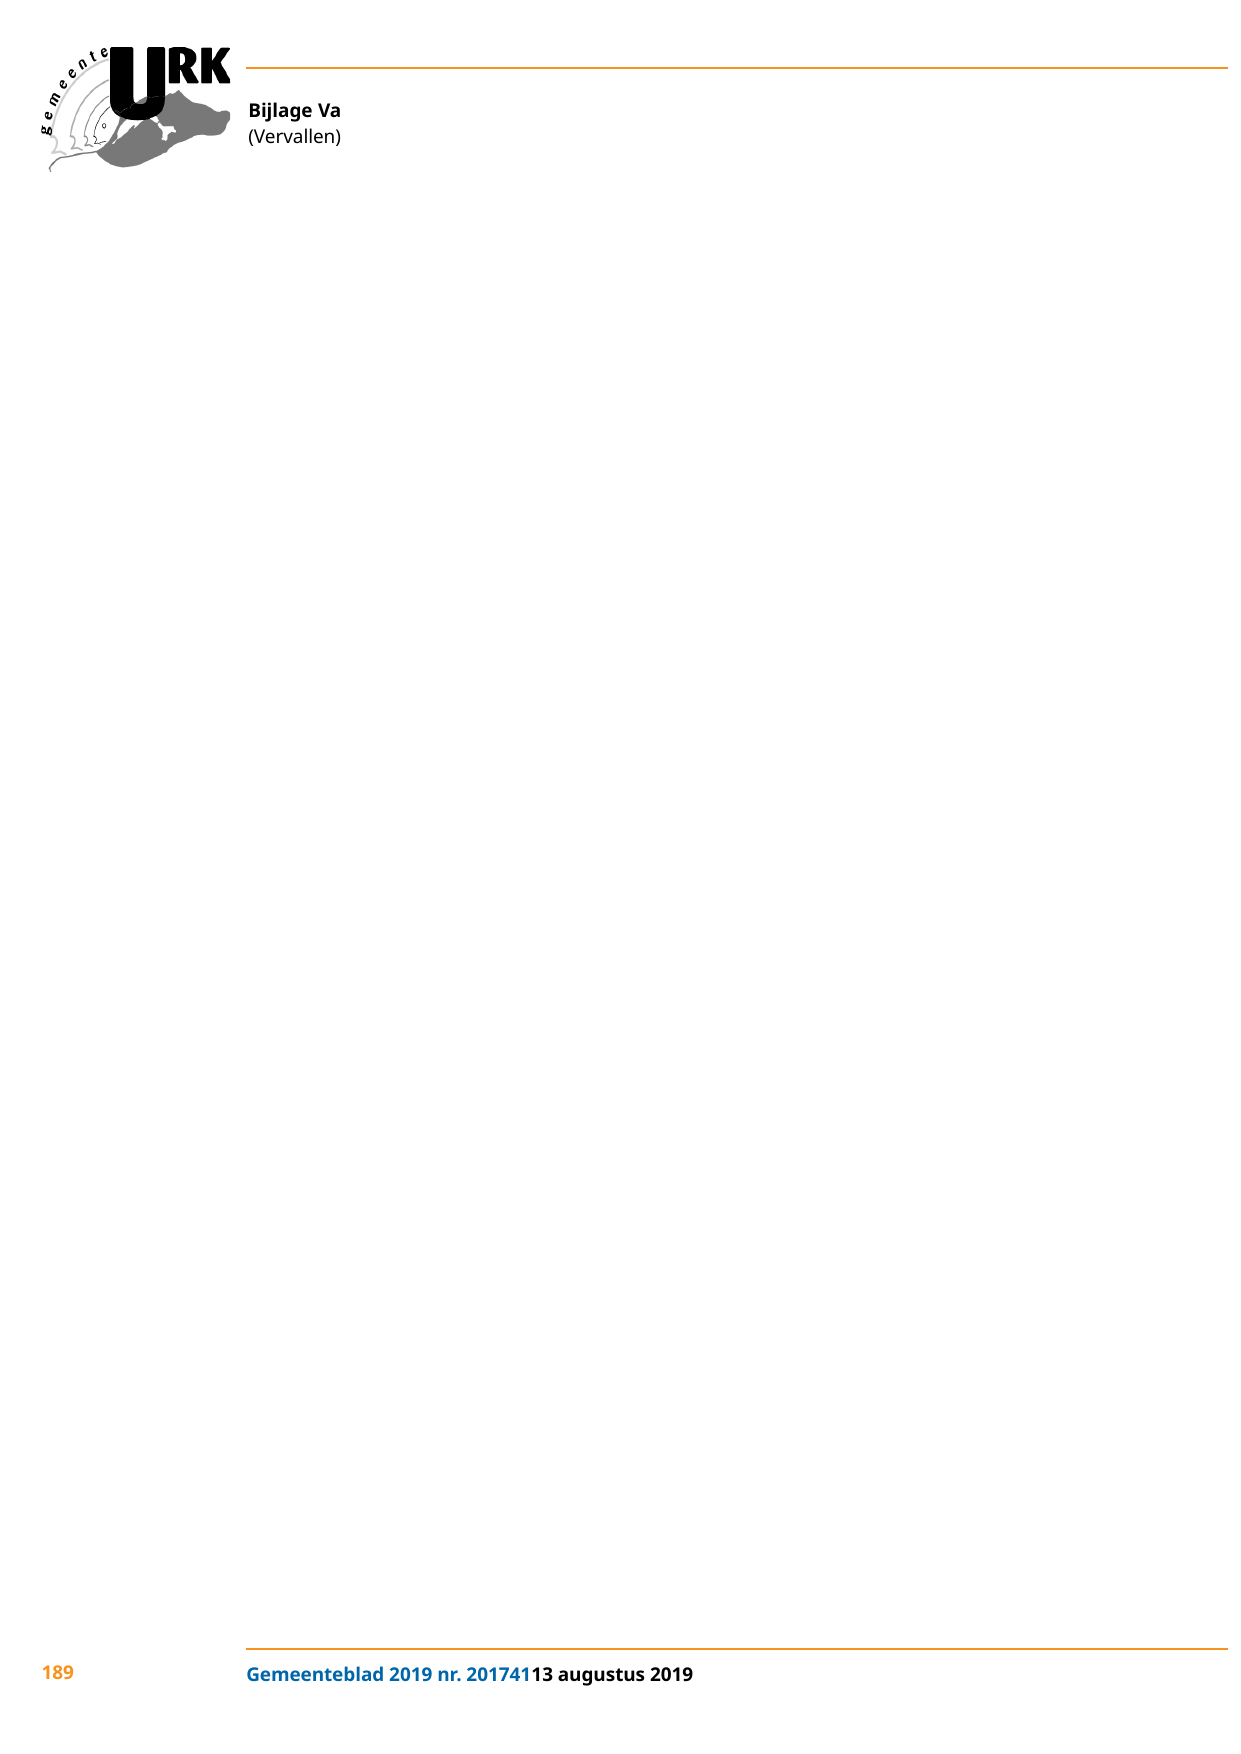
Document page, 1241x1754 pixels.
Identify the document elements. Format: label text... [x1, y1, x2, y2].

text (Vervallen) [248, 123, 1152, 149]
picture [41, 47, 231, 172]
text Bijlage Va [248, 95, 1152, 123]
